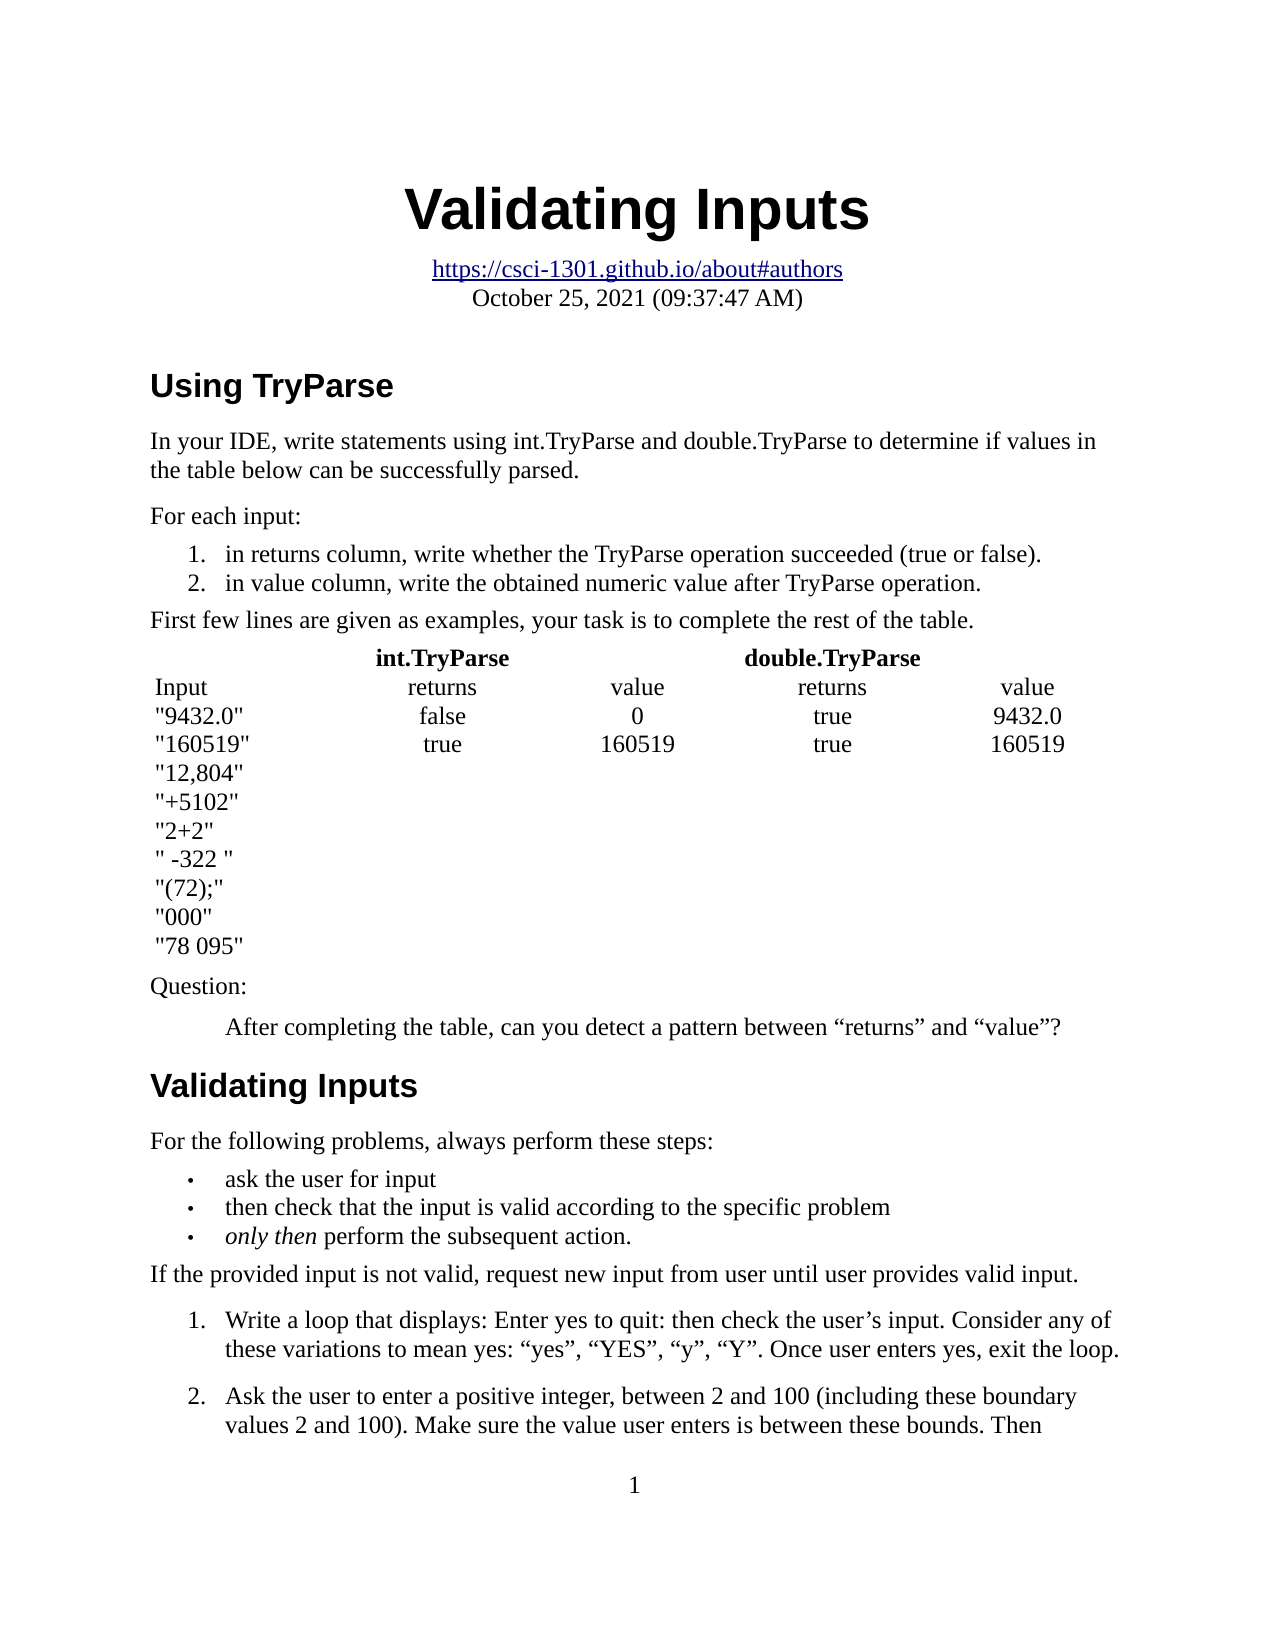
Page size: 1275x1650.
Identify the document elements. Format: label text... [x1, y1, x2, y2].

table_cell true [735, 701, 930, 729]
text In your IDE, write statements using int.TryParse and double.TryParse to determine if values in the table below can be successfully parsed. [150, 426, 1125, 483]
table_cell [345, 931, 540, 959]
table_cell "12,804" [150, 758, 345, 787]
table_cell [735, 787, 930, 816]
table_cell [930, 787, 1125, 816]
table_cell "+5102" [150, 787, 345, 816]
list in value column, write the obtained numeric value after TryParse operation. [187, 568, 1125, 597]
table_cell 0 [540, 701, 735, 729]
table_cell [735, 902, 930, 931]
table_cell [735, 845, 930, 873]
table_header double.TryParse [735, 643, 930, 672]
text If the provided input is not valid, request new input from user until user provides valid input. [150, 1259, 1125, 1288]
table_cell [540, 845, 735, 873]
list Write a loop that displays: Enter yes to quit: then check the user’s input. Consider any of these variations to mean yes: “yes”, “YES”, “y”, “Y”. Once user enters yes, exit the loop. [187, 1306, 1125, 1363]
table_cell [930, 931, 1125, 959]
table_cell false [345, 701, 540, 729]
table_cell "160519" [150, 730, 345, 758]
table_cell [540, 787, 735, 816]
table_cell returns [735, 672, 930, 701]
table_cell [735, 758, 930, 787]
table_cell [345, 845, 540, 873]
list then check that the input is valid according to the specific problem [187, 1192, 1125, 1221]
table_cell [735, 931, 930, 959]
table_cell [930, 816, 1125, 844]
table_cell " -322 " [150, 845, 345, 873]
table_cell value [540, 672, 735, 701]
table_cell [540, 873, 735, 902]
table_cell "9432.0" [150, 701, 345, 729]
table_cell returns [345, 672, 540, 701]
table_header int.TryParse [345, 643, 540, 672]
table_header [930, 643, 1125, 672]
table_cell "(72);" [150, 873, 345, 902]
table_cell "2+2" [150, 816, 345, 844]
list in returns column, write whether the TryParse operation succeeded (true or false). [187, 539, 1125, 568]
table_cell [345, 902, 540, 931]
table_cell 160519 [930, 730, 1125, 758]
table_cell [735, 873, 930, 902]
table_cell 9432.0 [930, 701, 1125, 729]
text After completing the table, can you detect a pattern between “returns” and “value”? [225, 1012, 1125, 1041]
table_cell true [345, 730, 540, 758]
table_cell [540, 758, 735, 787]
table_cell [930, 845, 1125, 873]
subtitle Using TryParse [150, 366, 1125, 404]
table_cell value [930, 672, 1125, 701]
list only then perform the subsequent action. [187, 1221, 1125, 1250]
table_cell [930, 902, 1125, 931]
subtitle Validating Inputs [150, 1066, 1125, 1104]
table_cell [735, 816, 930, 844]
table_cell [540, 931, 735, 959]
table_cell [930, 758, 1125, 787]
table_cell [930, 873, 1125, 902]
table_cell [345, 816, 540, 844]
table_cell "78 095" [150, 931, 345, 959]
table_cell [540, 816, 735, 844]
list ask the user for input [187, 1164, 1125, 1192]
table_cell [345, 758, 540, 787]
text First few lines are given as examples, your task is to complete the rest of the table. [150, 606, 1125, 634]
table_cell 160519 [540, 730, 735, 758]
table_cell [540, 902, 735, 931]
table_cell "000" [150, 902, 345, 931]
table_cell [345, 787, 540, 816]
table_header [150, 643, 345, 672]
title Validating Inputs [150, 175, 1125, 242]
table_cell true [735, 730, 930, 758]
text https://csci-1301.github.io/about#authors [150, 254, 1125, 283]
table_cell Input [150, 672, 345, 701]
list Ask the user to enter a positive integer, between 2 and 100 (including these boundary values 2 and 100). Make sure the value user enters is between these bounds. Then [187, 1381, 1125, 1438]
text For each input: [150, 501, 1125, 530]
table_cell [345, 873, 540, 902]
text October 25, 2021 (09:37:47 AM) [150, 283, 1125, 312]
text For the following problems, always perform these steps: [150, 1126, 1125, 1155]
table_header [540, 643, 735, 672]
text Question: [150, 971, 1125, 1000]
